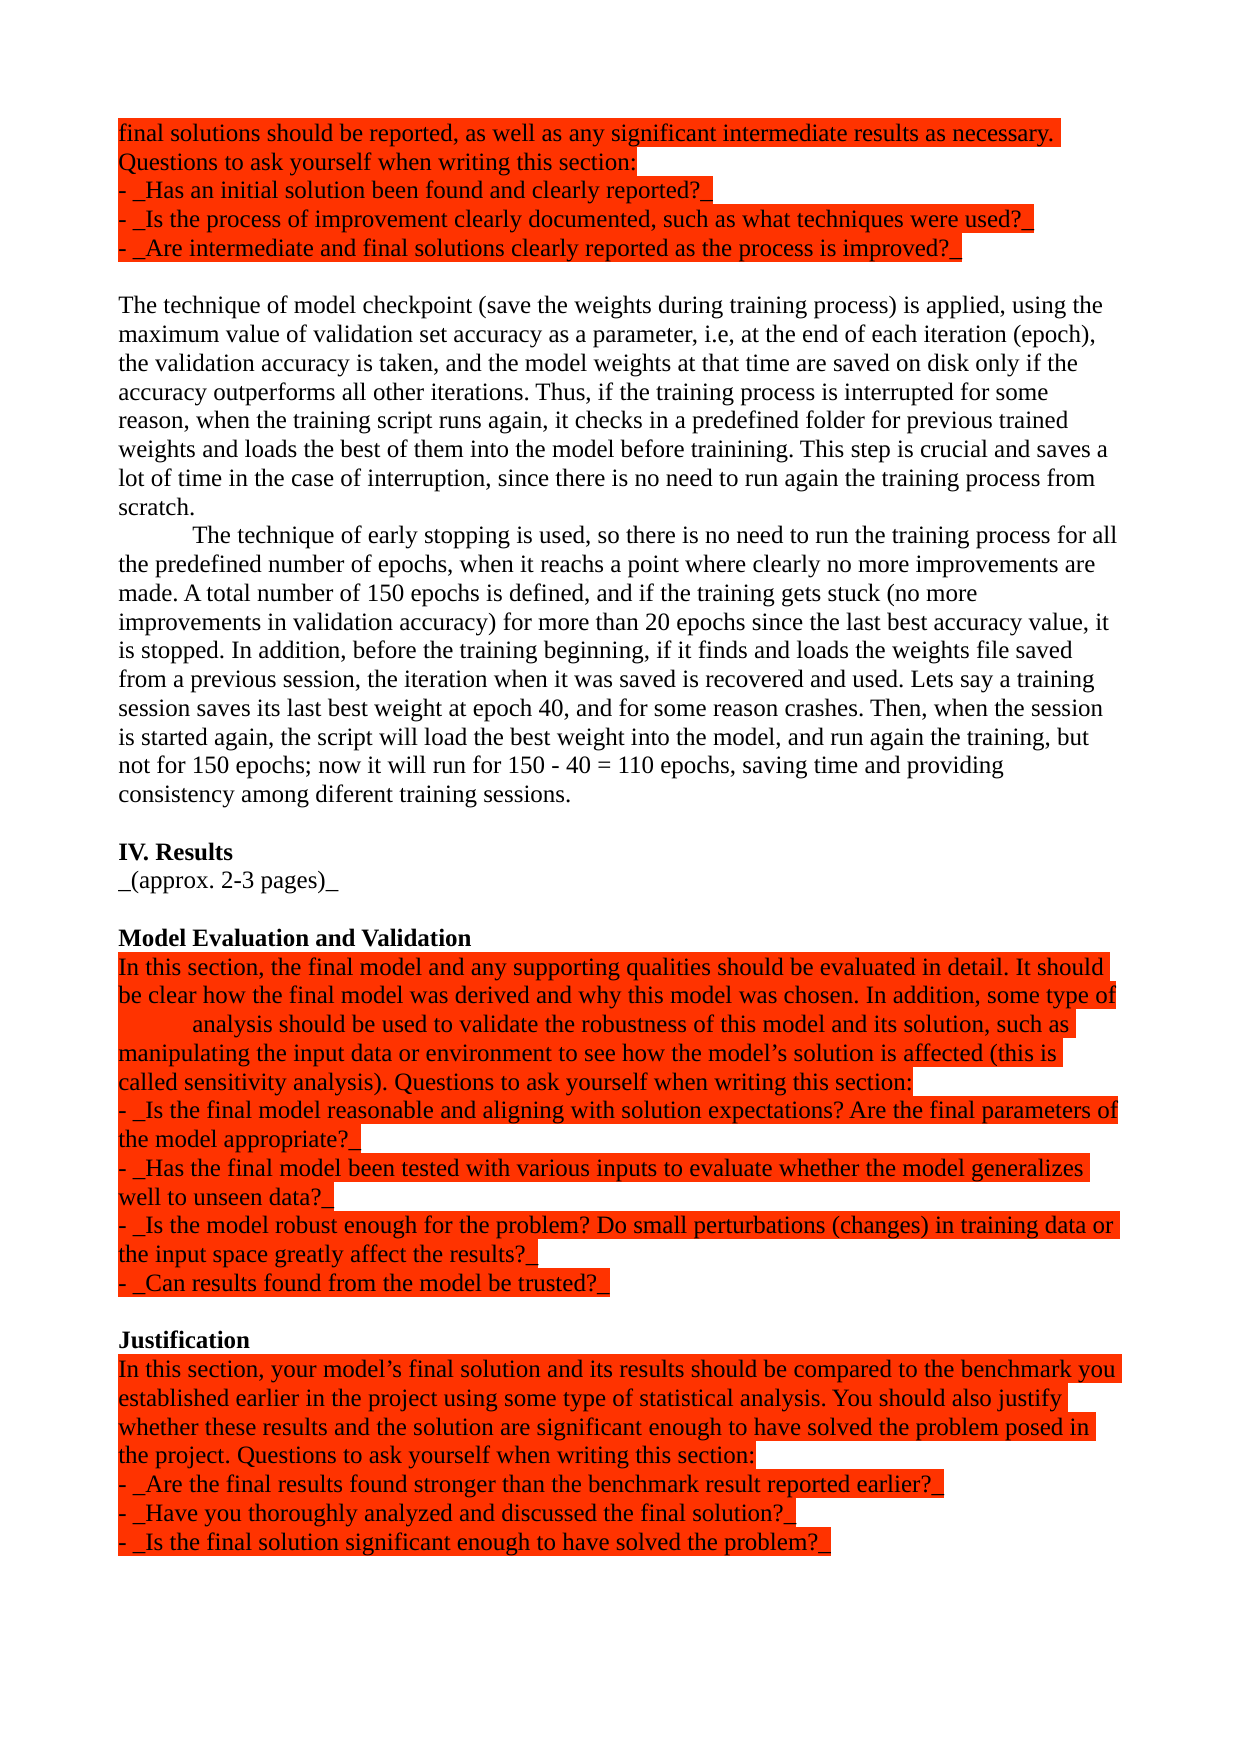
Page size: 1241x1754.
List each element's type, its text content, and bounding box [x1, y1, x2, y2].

text - _Are intermediate and final solutions clearly reported as the process is improved?_ [118, 233, 1122, 262]
text The technique of model checkpoint (save the weights during training process) is applied, using the maximum value of validation set accuracy as a parameter, i.e, at the end of each iteration (epoch), the validation accuracy is taken, and the model weights at that time are saved on disk only if the accuracy outperforms all other iterations. Thus, if the training process is interrupted for some reason, when the training script runs again, it checks in a predefined folder for previous trained weights and loads the best of them into the model before trainining. This step is crucial and saves a lot of time in the case of interruption, since there is no need to run again the training process from scratch. [118, 291, 1122, 521]
text - _Has the final model been tested with various inputs to evaluate whether the model generalizes well to unseen data?_ [118, 1153, 1122, 1211]
text - _Is the final model reasonable and aligning with solution expectations? Are the final parameters of the model appropriate?_ [118, 1096, 1122, 1153]
text - _Is the process of improvement clearly documented, such as what techniques were used?_ [118, 204, 1122, 233]
text - _Are the final results found stronger than the benchmark result reported earlier?_ [118, 1469, 1122, 1498]
text _(approx. 2-3 pages)_ [118, 866, 1122, 894]
text Model Evaluation and Validation [118, 923, 1122, 952]
text IV. Results [118, 837, 1122, 866]
text In this section, the final model and any supporting qualities should be evaluated in detail. It should be clear how the final model was derived and why this model was chosen. In addition, some type of analysis should be used to validate the robustness of this model and its solution, such as manipulating the input data or environment to see how the model’s solution is affected (this is called sensitivity analysis). Questions to ask yourself when writing this section: [118, 952, 1122, 1096]
text In this section, your model’s final solution and its results should be compared to the benchmark you established earlier in the project using some type of statistical analysis. You should also justify whether these results and the solution are significant enough to have solved the problem posed in the project. Questions to ask yourself when writing this section: [118, 1354, 1122, 1469]
text - _Is the model robust enough for the problem? Do small perturbations (changes) in training data or the input space greatly affect the results?_ [118, 1211, 1122, 1268]
text - _Is the final solution significant enough to have solved the problem?_ [118, 1527, 1122, 1556]
text Justification [118, 1326, 1122, 1354]
text - _Can results found from the model be trusted?_ [118, 1268, 1122, 1297]
text final solutions should be reported, as well as any significant intermediate results as necessary. Questions to ask yourself when writing this section: [118, 118, 1122, 176]
text - _Has an initial solution been found and clearly reported?_ [118, 176, 1122, 204]
text The technique of early stopping is used, so there is no need to run the training process for all the predefined number of epochs, when it reachs a point where clearly no more improvements are made. A total number of 150 epochs is defined, and if the training gets stuck (no more improvements in validation accuracy) for more than 20 epochs since the last best accuracy value, it is stopped. In addition, before the training beginning, if it finds and loads the weights file saved from a previous session, the iteration when it was saved is recovered and used. Lets say a training session saves its last best weight at epoch 40, and for some reason crashes. Then, when the session is started again, the script will load the best weight into the model, and run again the training, but not for 150 epochs; now it will run for 150 - 40 = 110 epochs, saving time and providing consistency among diferent training sessions. [118, 521, 1122, 808]
text - _Have you thoroughly analyzed and discussed the final solution?_ [118, 1498, 1122, 1527]
